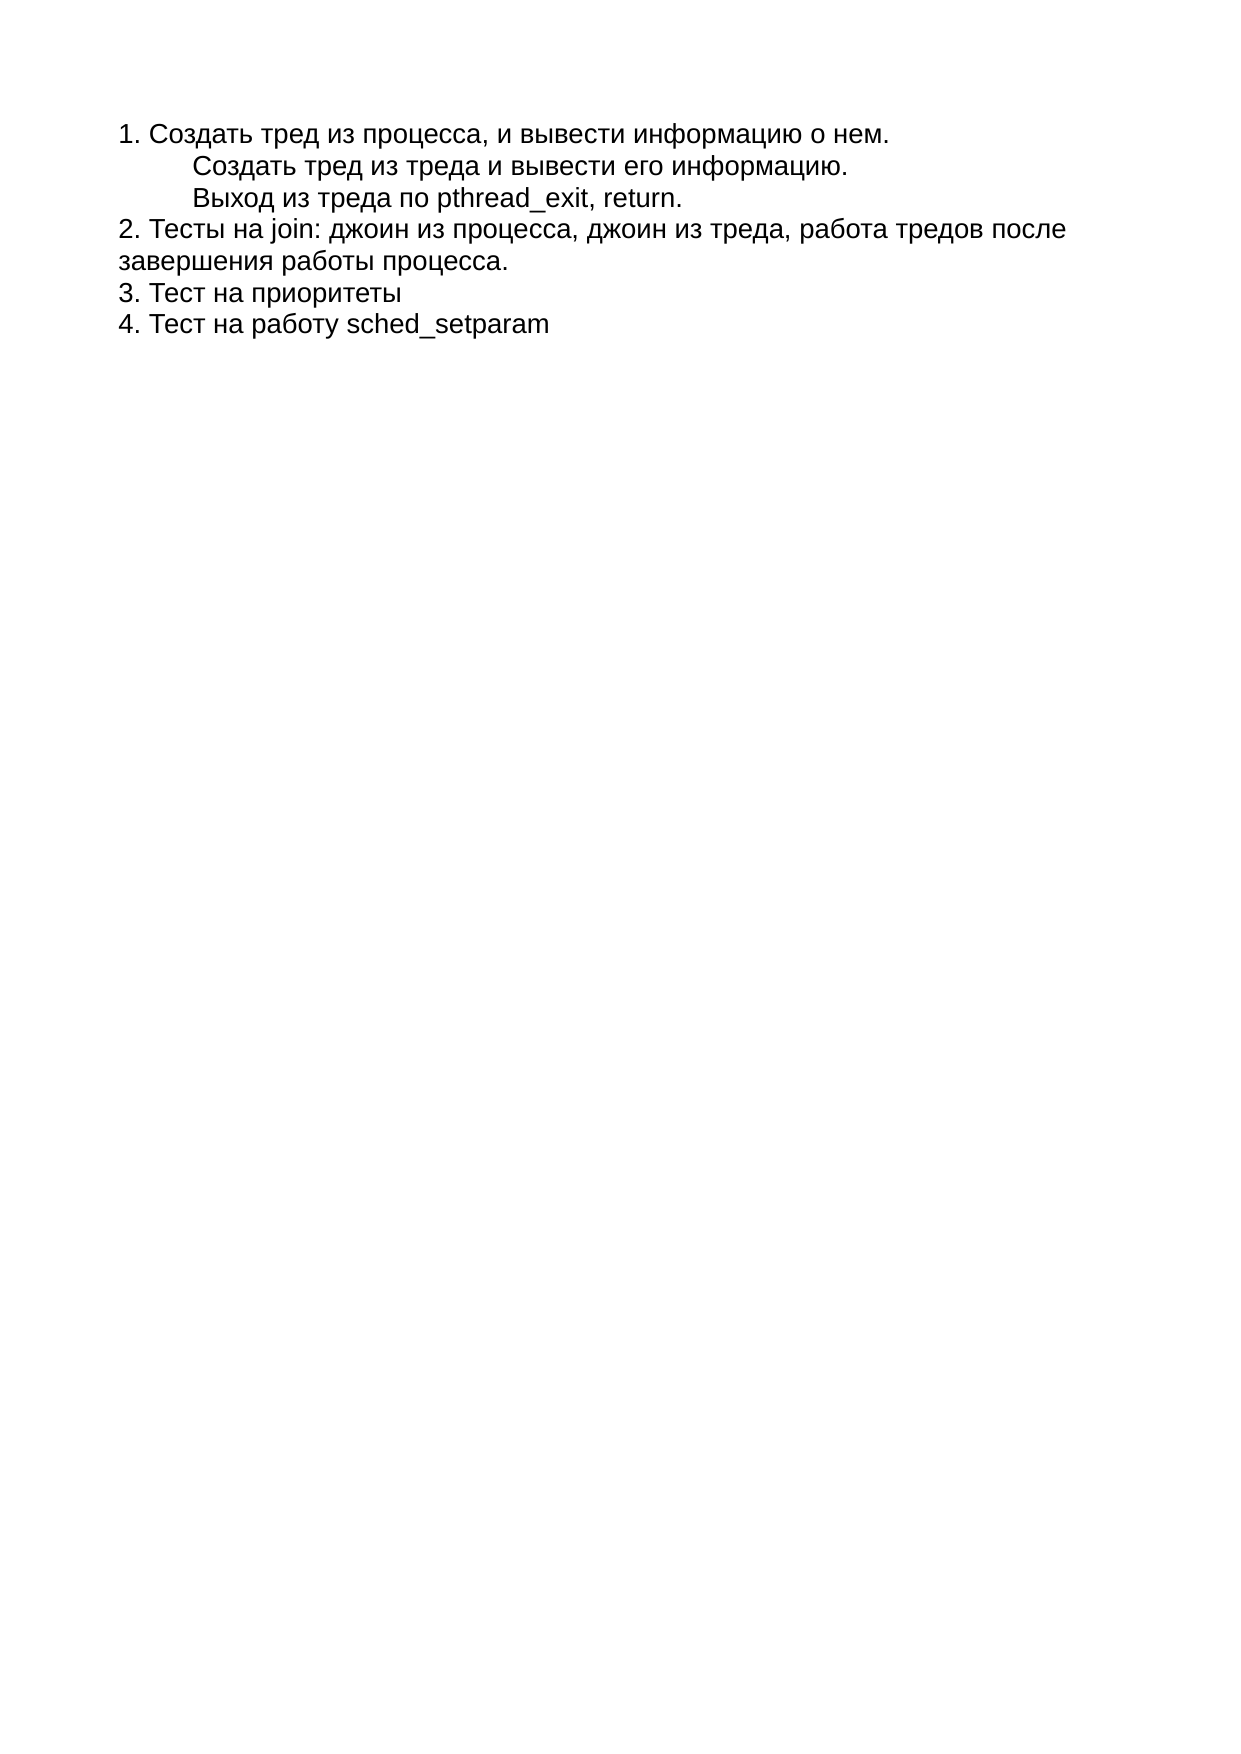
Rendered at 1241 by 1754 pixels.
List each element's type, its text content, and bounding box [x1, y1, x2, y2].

text 1. Создать тред из процесса, и вывести информацию о нем. [118, 118, 1122, 150]
text Выход из треда по pthread_exit, return. [118, 181, 1122, 213]
text 4. Тест на работу sched_setparam [118, 308, 1122, 340]
text Создать тред из треда и вывести его информацию. [118, 150, 1122, 181]
text 2. Тесты на join: джоин из процесса, джоин из треда, работа тредов после завершения работы процесса. [118, 213, 1122, 276]
text 3. Тест на приоритеты [118, 276, 1122, 308]
